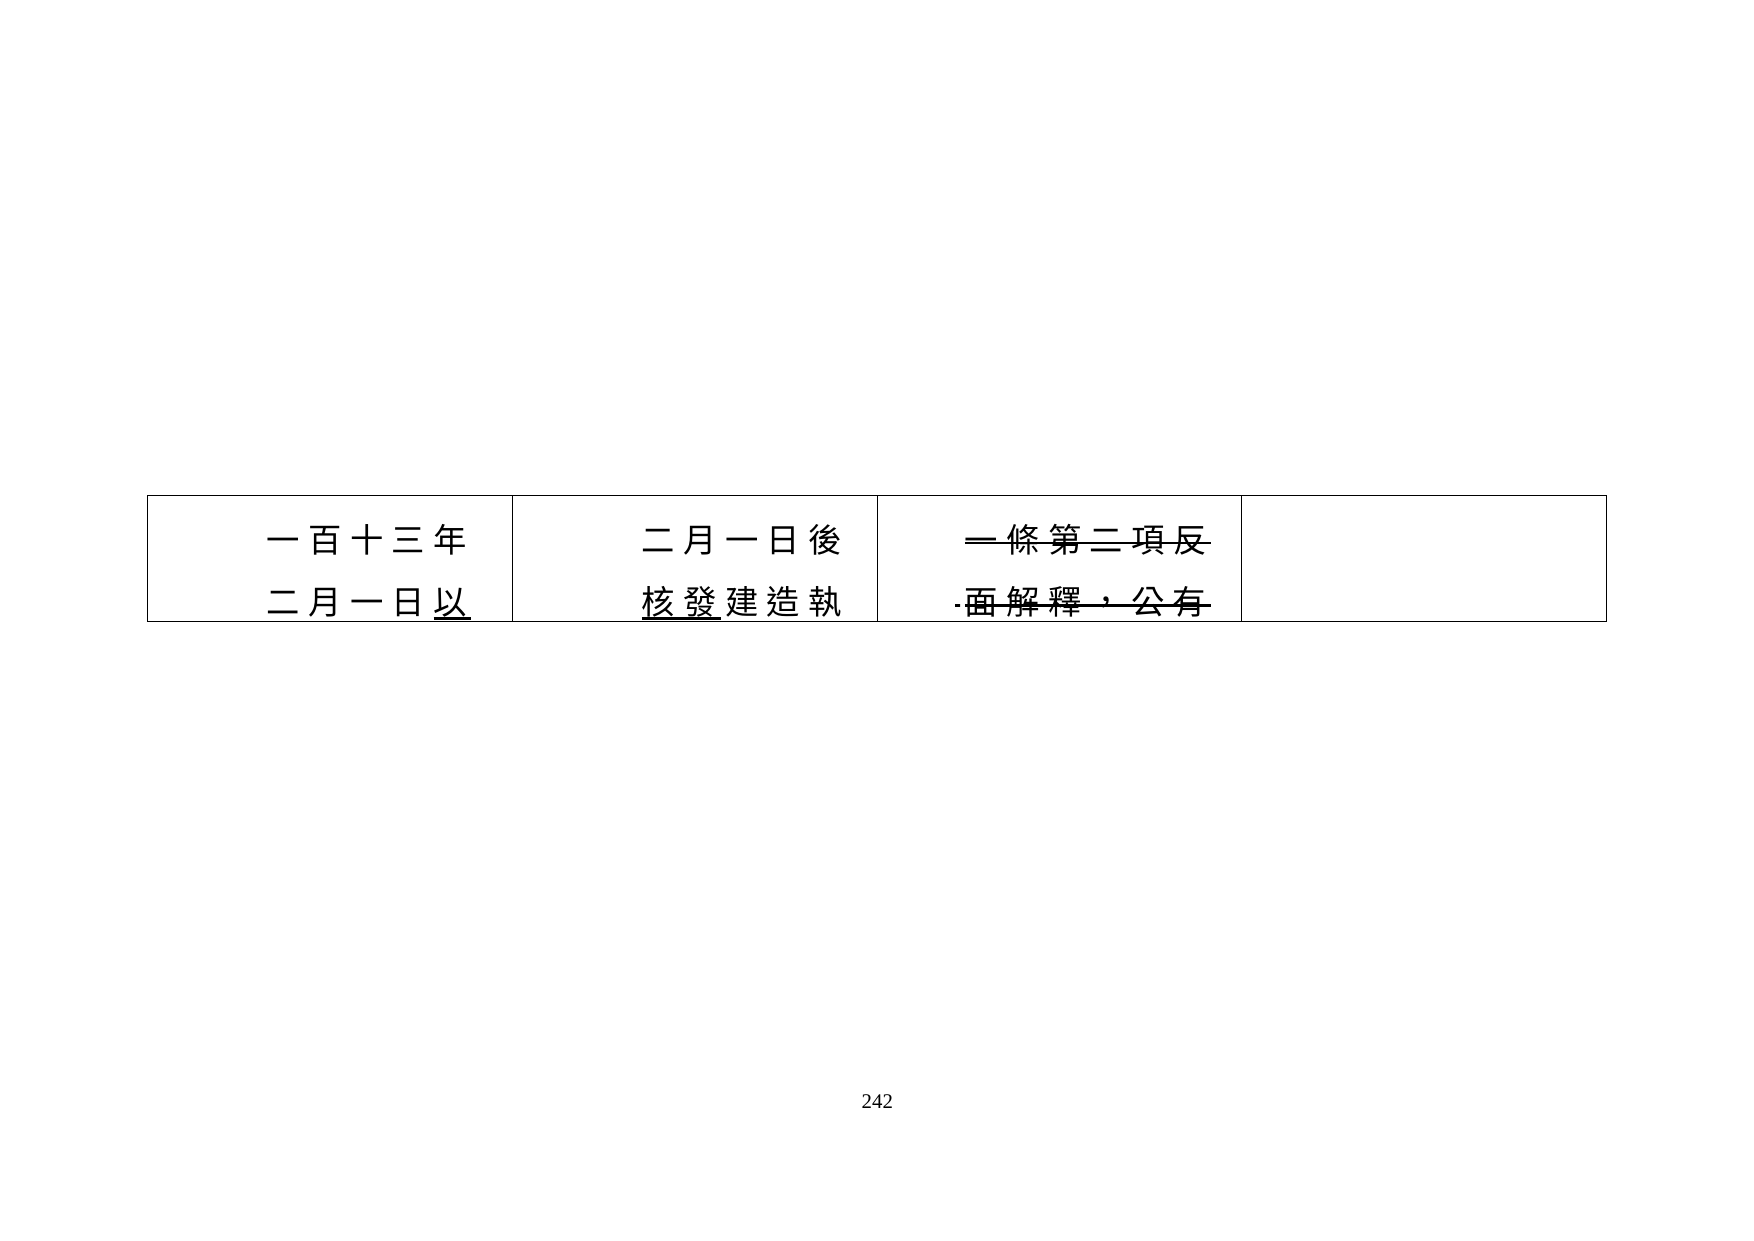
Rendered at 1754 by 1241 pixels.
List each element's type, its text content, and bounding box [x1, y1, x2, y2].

table_cell 一百十三年二月一日以 [148, 496, 512, 621]
table_cell 二月一日後核發建造執 [513, 496, 877, 621]
table_cell [1242, 496, 1606, 621]
table_cell 一條第二項反面解釋，公有 [878, 496, 1241, 621]
